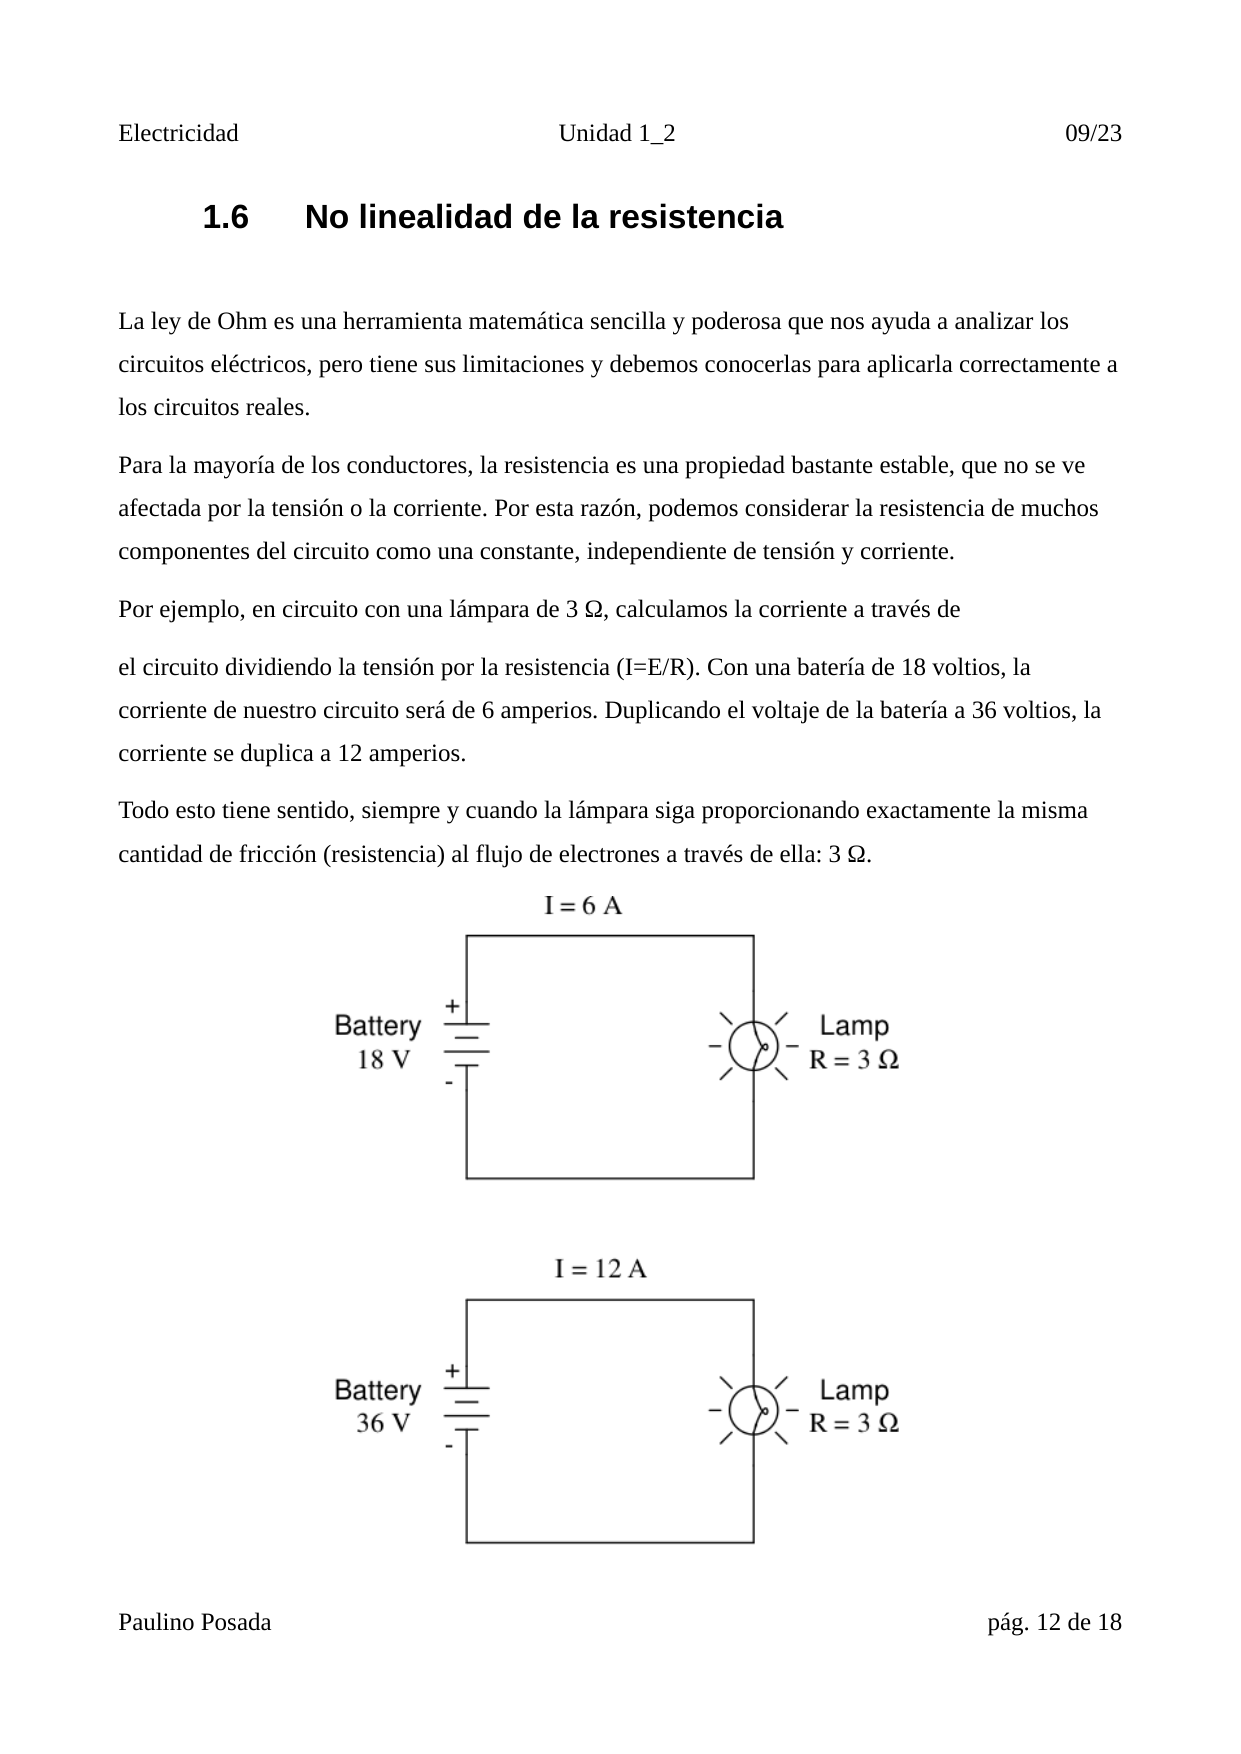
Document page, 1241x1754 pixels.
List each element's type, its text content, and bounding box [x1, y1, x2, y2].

text Todo esto tiene sentido, siempre y cuando la lámpara siga proporcionando exactamente la misma cantidad de fricción (resistencia) al flujo de electrones a través de ella: 3 Ω. [118, 796, 1122, 867]
picture [320, 896, 920, 1554]
text Por ejemplo, en circuito con una lámpara de 3 Ω, calculamos la corriente a través de [118, 594, 1122, 623]
text Para la mayoría de los conductores, la resistencia es una propiedad bastante estable, que no se ve afectada por la tensión o la corriente. Por esta razón, podemos considerar la resistencia de muchos componentes del circuito como una constante, independiente de tensión y corriente. [118, 450, 1122, 565]
text el circuito dividiendo la tensión por la resistencia (I=E/R). Con una batería de 18 voltios, la corriente de nuestro circuito será de 6 amperios. Duplicando el voltaje de la batería a 36 voltios, la corriente se duplica a 12 amperios. [118, 652, 1122, 767]
text La ley de Ohm es una herramienta matemática sencilla y poderosa que nos ayuda a analizar los circuitos eléctricos, pero tiene sus limitaciones y debemos conocerlas para aplicarla correctamente a los circuitos reales. [118, 306, 1122, 421]
subtitle No linealidad de la resistencia [193, 197, 1122, 236]
